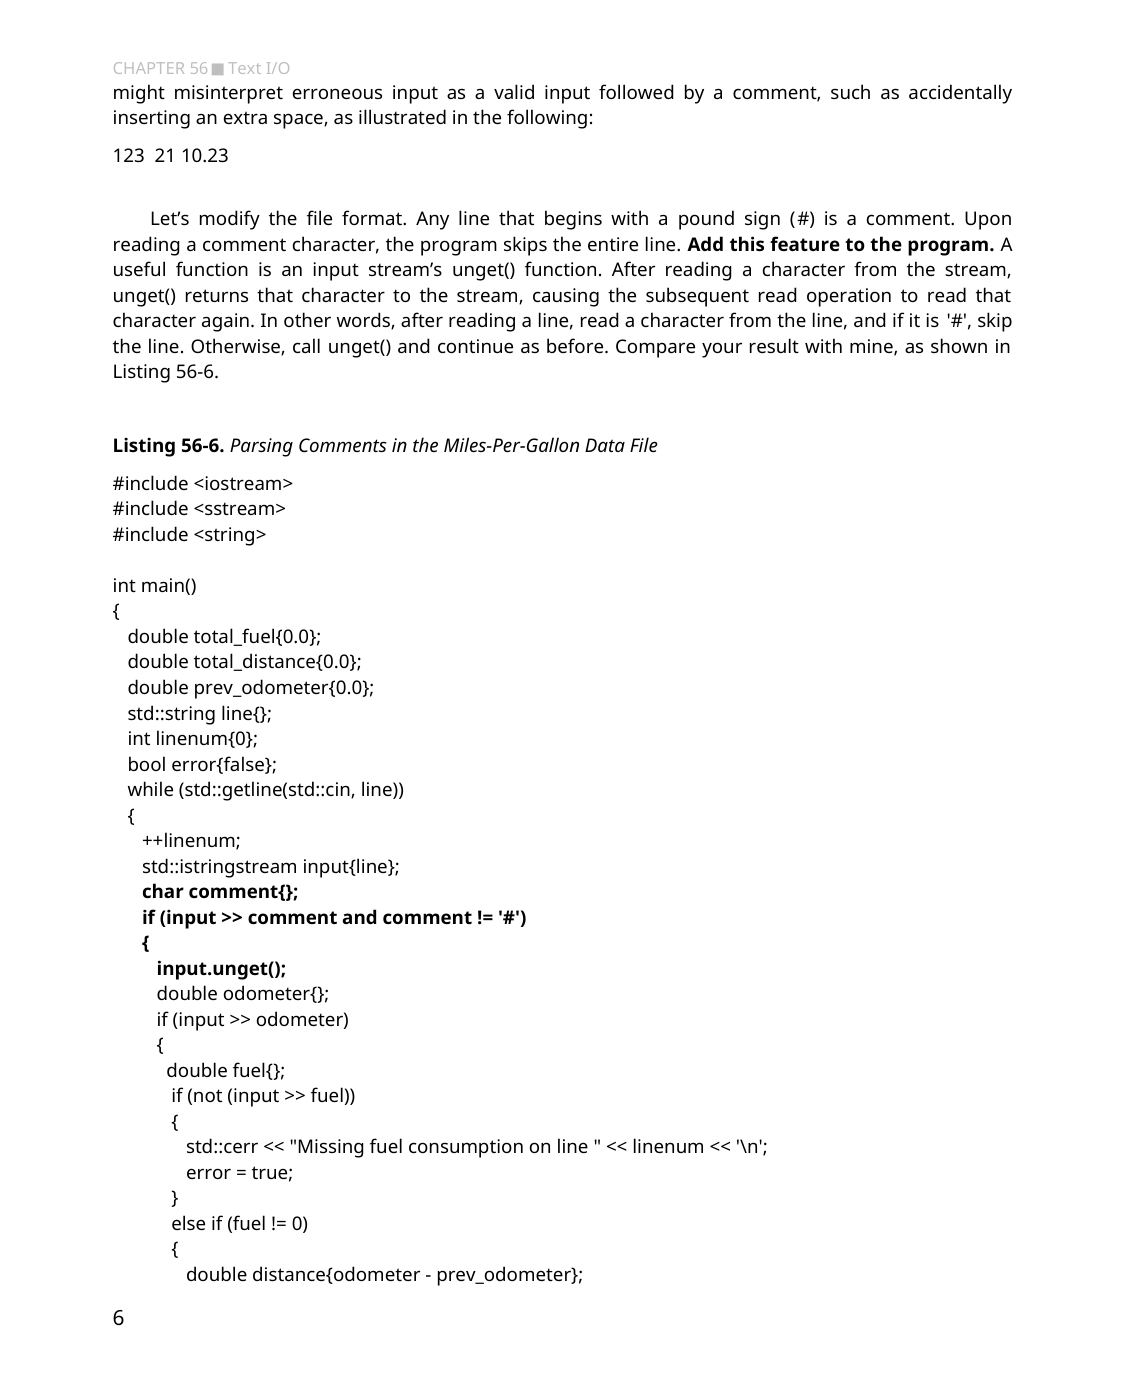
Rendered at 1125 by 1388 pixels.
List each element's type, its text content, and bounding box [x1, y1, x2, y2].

text int main() [112, 572, 1012, 598]
text { [112, 802, 1012, 827]
text #include <string> [112, 521, 1012, 547]
text Listing 56-6. Parsing Comments in the Miles-Per-Gallon Data File [112, 432, 1012, 458]
text int linenum{0}; [112, 725, 1012, 751]
text double fuel{}; [112, 1057, 1012, 1083]
text if (input >> comment and comment != '#') [112, 904, 1012, 929]
text Let’s modify the file format. Any line that begins with a pound sign (#) is a comment. Upon reading a comment character, the program skips the entire line. Add this feature to the program. A useful function is an input stream’s unget() function. After reading a character from the stream, unget() returns that character to the stream, causing the subsequent read operation to read that character again. In other words, after reading a line, read a character from the line, and if it is '#', skip the line. Otherwise, call unget() and continue as before. Compare your result with mine, as shown in Listing 56-6. [112, 206, 1012, 384]
text else if (fuel != 0) [112, 1210, 1012, 1236]
text double total_fuel{0.0}; [112, 623, 1012, 649]
text #include <iostream> [112, 470, 1012, 496]
text std::istringstream input{line}; [112, 853, 1012, 878]
text error = true; [112, 1159, 1012, 1185]
text input.unget(); [112, 955, 1012, 981]
text if (not (input >> fuel)) [112, 1083, 1012, 1108]
text { [112, 1108, 1012, 1134]
text double distance{odometer - prev_odometer}; [112, 1261, 1012, 1287]
text while (std::getline(std::cin, line)) [112, 776, 1012, 802]
text std::string line{}; [112, 700, 1012, 725]
text bool error{false}; [112, 751, 1012, 776]
text double prev_odometer{0.0}; [112, 674, 1012, 700]
text ++linenum; [112, 827, 1012, 853]
text { [112, 598, 1012, 623]
text 123 21 10.23 [112, 142, 1012, 168]
text double odometer{}; [112, 981, 1012, 1006]
text if (input >> odometer) [112, 1006, 1012, 1032]
text char comment{}; [112, 878, 1012, 904]
text double total_distance{0.0}; [112, 649, 1012, 674]
text { [112, 1032, 1012, 1057]
text might misinterpret erroneous input as a valid input followed by a comment, such as accidentally inserting an extra space, as illustrated in the following: [112, 79, 1012, 130]
text } [112, 1185, 1012, 1210]
text #include <sstream> [112, 496, 1012, 521]
text { [112, 1236, 1012, 1261]
text { [112, 929, 1012, 955]
text std::cerr << "Missing fuel consumption on line " << linenum << '\n'; [112, 1134, 1012, 1159]
